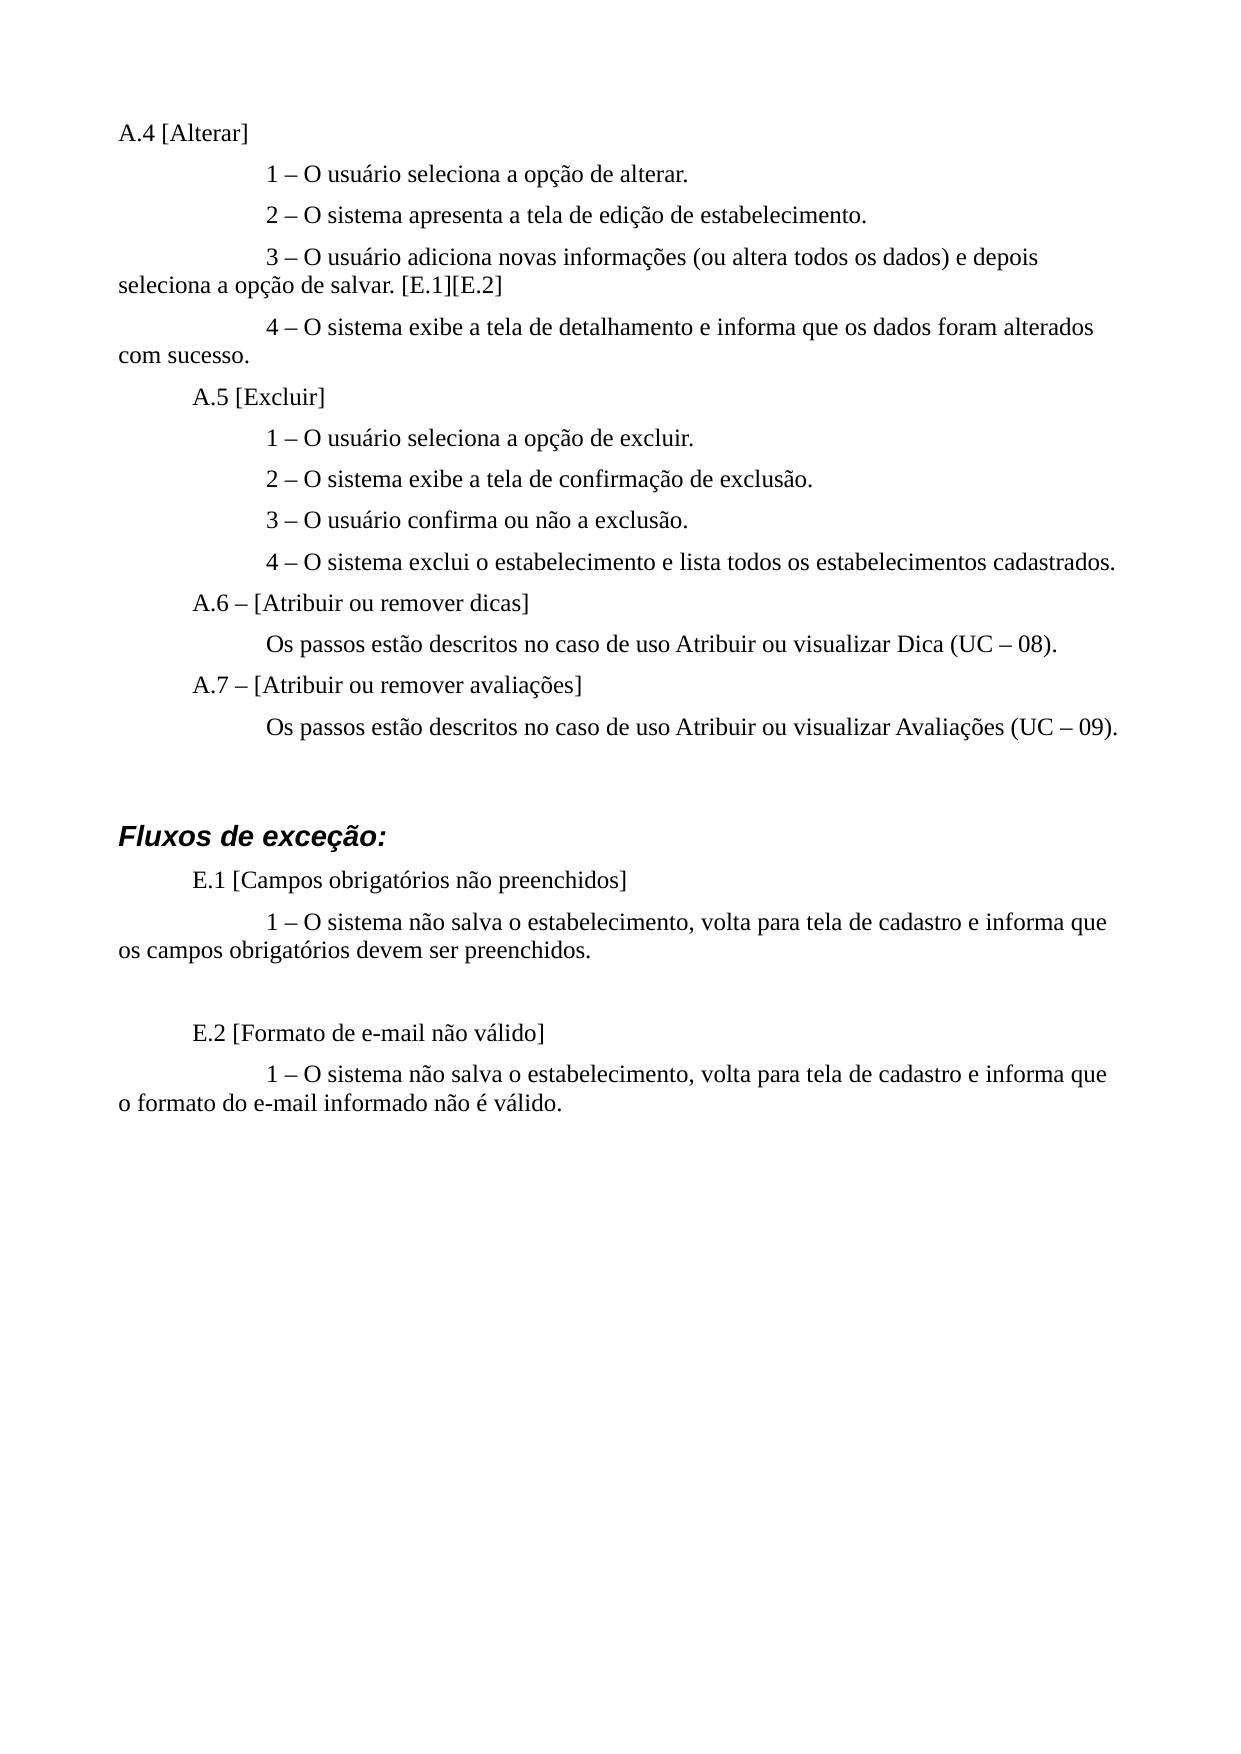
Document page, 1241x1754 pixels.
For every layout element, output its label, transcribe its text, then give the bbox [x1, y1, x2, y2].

text 1 – O usuário seleciona a opção de excluir. [118, 423, 1122, 452]
text 2 – O sistema exibe a tela de confirmação de exclusão. [118, 464, 1122, 493]
text A.7 – [Atribuir ou remover avaliações] [118, 671, 1122, 699]
text 1 – O sistema não salva o estabelecimento, volta para tela de cadastro e informa que os campos obrigatórios devem ser preenchidos. [118, 907, 1122, 964]
subtitle Fluxos de exceção: [118, 819, 1122, 853]
text 1 – O usuário seleciona a opção de alterar. [118, 159, 1122, 188]
text A.4 [Alterar] [118, 118, 1122, 147]
text 4 – O sistema exibe a tela de detalhamento e informa que os dados foram alterados com sucesso. [118, 312, 1122, 369]
text 3 – O usuário confirma ou não a exclusão. [118, 506, 1122, 534]
text Os passos estão descritos no caso de uso Atribuir ou visualizar Dica (UC – 08). [118, 629, 1122, 658]
text A.6 – [Atribuir ou remover dicas] [118, 588, 1122, 617]
text 1 – O sistema não salva o estabelecimento, volta para tela de cadastro e informa que o formato do e-mail informado não é válido. [118, 1059, 1122, 1117]
text 2 – O sistema apresenta a tela de edição de estabelecimento. [118, 201, 1122, 229]
text E.1 [Campos obrigatórios não preenchidos] [118, 865, 1122, 894]
text 4 – O sistema exclui o estabelecimento e lista todos os estabelecimentos cadastrados. [118, 547, 1122, 576]
text 3 – O usuário adiciona novas informações (ou altera todos os dados) e depois seleciona a opção de salvar. [E.1][E.2] [118, 242, 1122, 299]
text E.2 [Formato de e-mail não válido] [118, 1018, 1122, 1047]
text A.5 [Excluir] [118, 382, 1122, 411]
text Os passos estão descritos no caso de uso Atribuir ou visualizar Avaliações (UC – 09). [118, 712, 1122, 741]
